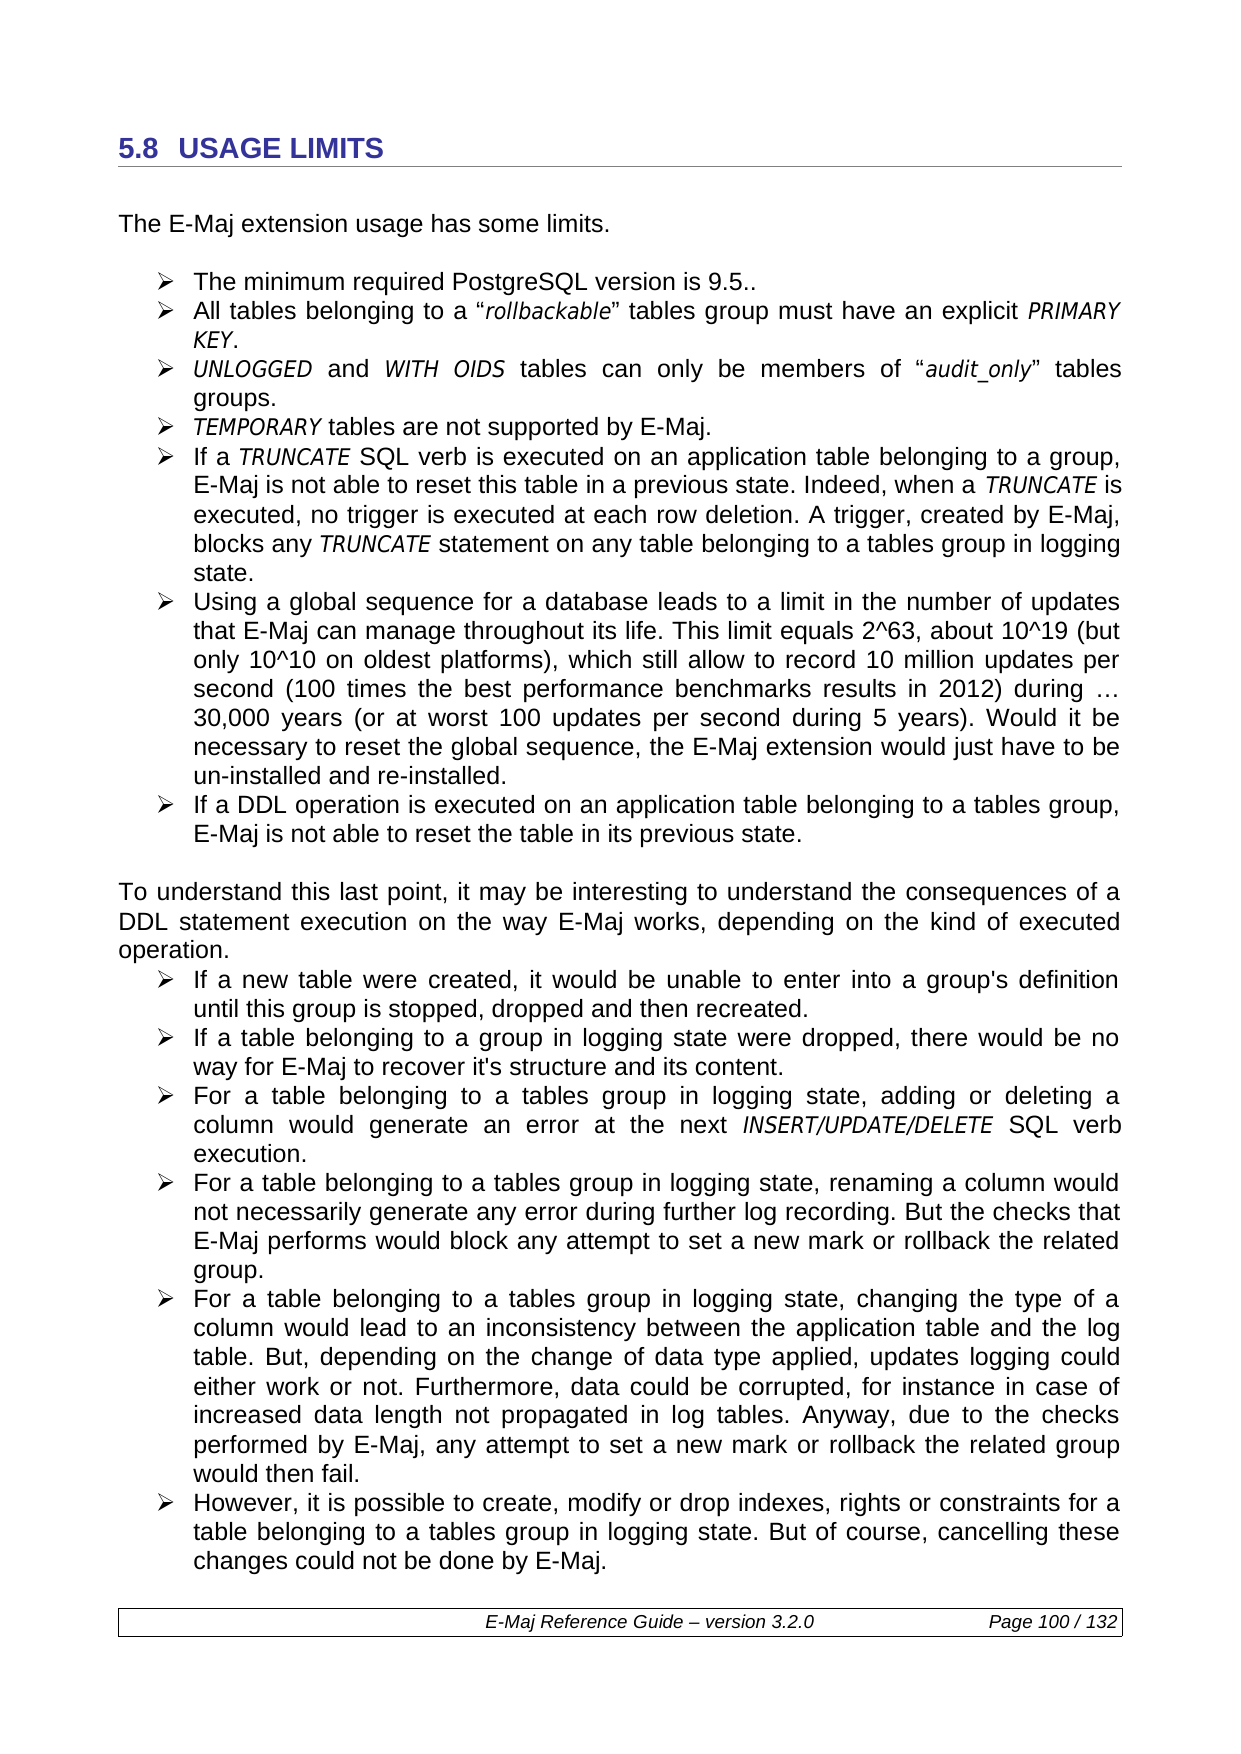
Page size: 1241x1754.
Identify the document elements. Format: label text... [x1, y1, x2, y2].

text To understand this last point, it may be interesting to understand the consequences of a DDL statement execution on the way E-Maj works, depending on the kind of executed operation. [118, 877, 1122, 964]
list However, it is possible to create, modify or drop indexes, rights or constraints for a table belonging to a tables group in logging state. But of course, cancelling these changes could not be done by E-Maj. [156, 1488, 1122, 1575]
list If a DDL operation is executed on an application table belonging to a tables group, E-Maj is not able to reset the table in its previous state. [156, 790, 1122, 848]
subtitle Usage limits [118, 131, 1122, 166]
list The minimum required PostgreSQL version is 9.5.. [156, 267, 1122, 296]
list If a TRUNCATE SQL verb is executed on an application table belonging to a group, E-Maj is not able to reset this table in a previous state. Indeed, when a TRUNCATE is executed, no trigger is executed at each row deletion. A trigger, created by E-Maj, blocks any TRUNCATE statement on any table belonging to a tables group in logging state. [156, 441, 1122, 587]
list All tables belonging to a “rollbackable” tables group must have an explicit PRIMARY KEY. [156, 296, 1122, 354]
text The E-Maj extension usage has some limits. [118, 209, 1122, 238]
list For a table belonging to a tables group in logging state, adding or deleting a column would generate an error at the next INSERT/UPDATE/DELETE SQL verb execution. [156, 1081, 1122, 1168]
list For a table belonging to a tables group in logging state, changing the type of a column would lead to an inconsistency between the application table and the log table. But, depending on the change of data type applied, updates logging could either work or not. Furthermore, data could be corrupted, for instance in case of increased data length not propagated in log tables. Anyway, due to the checks performed by E-Maj, any attempt to set a new mark or rollback the related group would then fail. [156, 1284, 1122, 1488]
list For a table belonging to a tables group in logging state, renaming a column would not necessarily generate any error during further log recording. But the checks that E-Maj performs would block any attempt to set a new mark or rollback the related group. [156, 1168, 1122, 1284]
list If a new table were created, it would be unable to enter into a group's definition until this group is stopped, dropped and then recreated. [156, 964, 1122, 1023]
list If a table belonging to a group in logging state were dropped, there would be no way for E-Maj to recover it's structure and its content. [156, 1023, 1122, 1081]
list TEMPORARY tables are not supported by E-Maj. [156, 412, 1122, 441]
list Using a global sequence for a database leads to a limit in the number of updates that E-Maj can manage throughout its life. This limit equals 2^63, about 10^19 (but only 10^10 on oldest platforms), which still allow to record 10 million updates per second (100 times the best performance benchmarks results in 2012) during … 30,000 years (or at worst 100 updates per second during 5 years). Would it be necessary to reset the global sequence, the E-Maj extension would just have to be un-installed and re-installed. [156, 587, 1122, 790]
list UNLOGGED and WITH OIDS tables can only be members of “audit_only” tables groups. [156, 354, 1122, 412]
